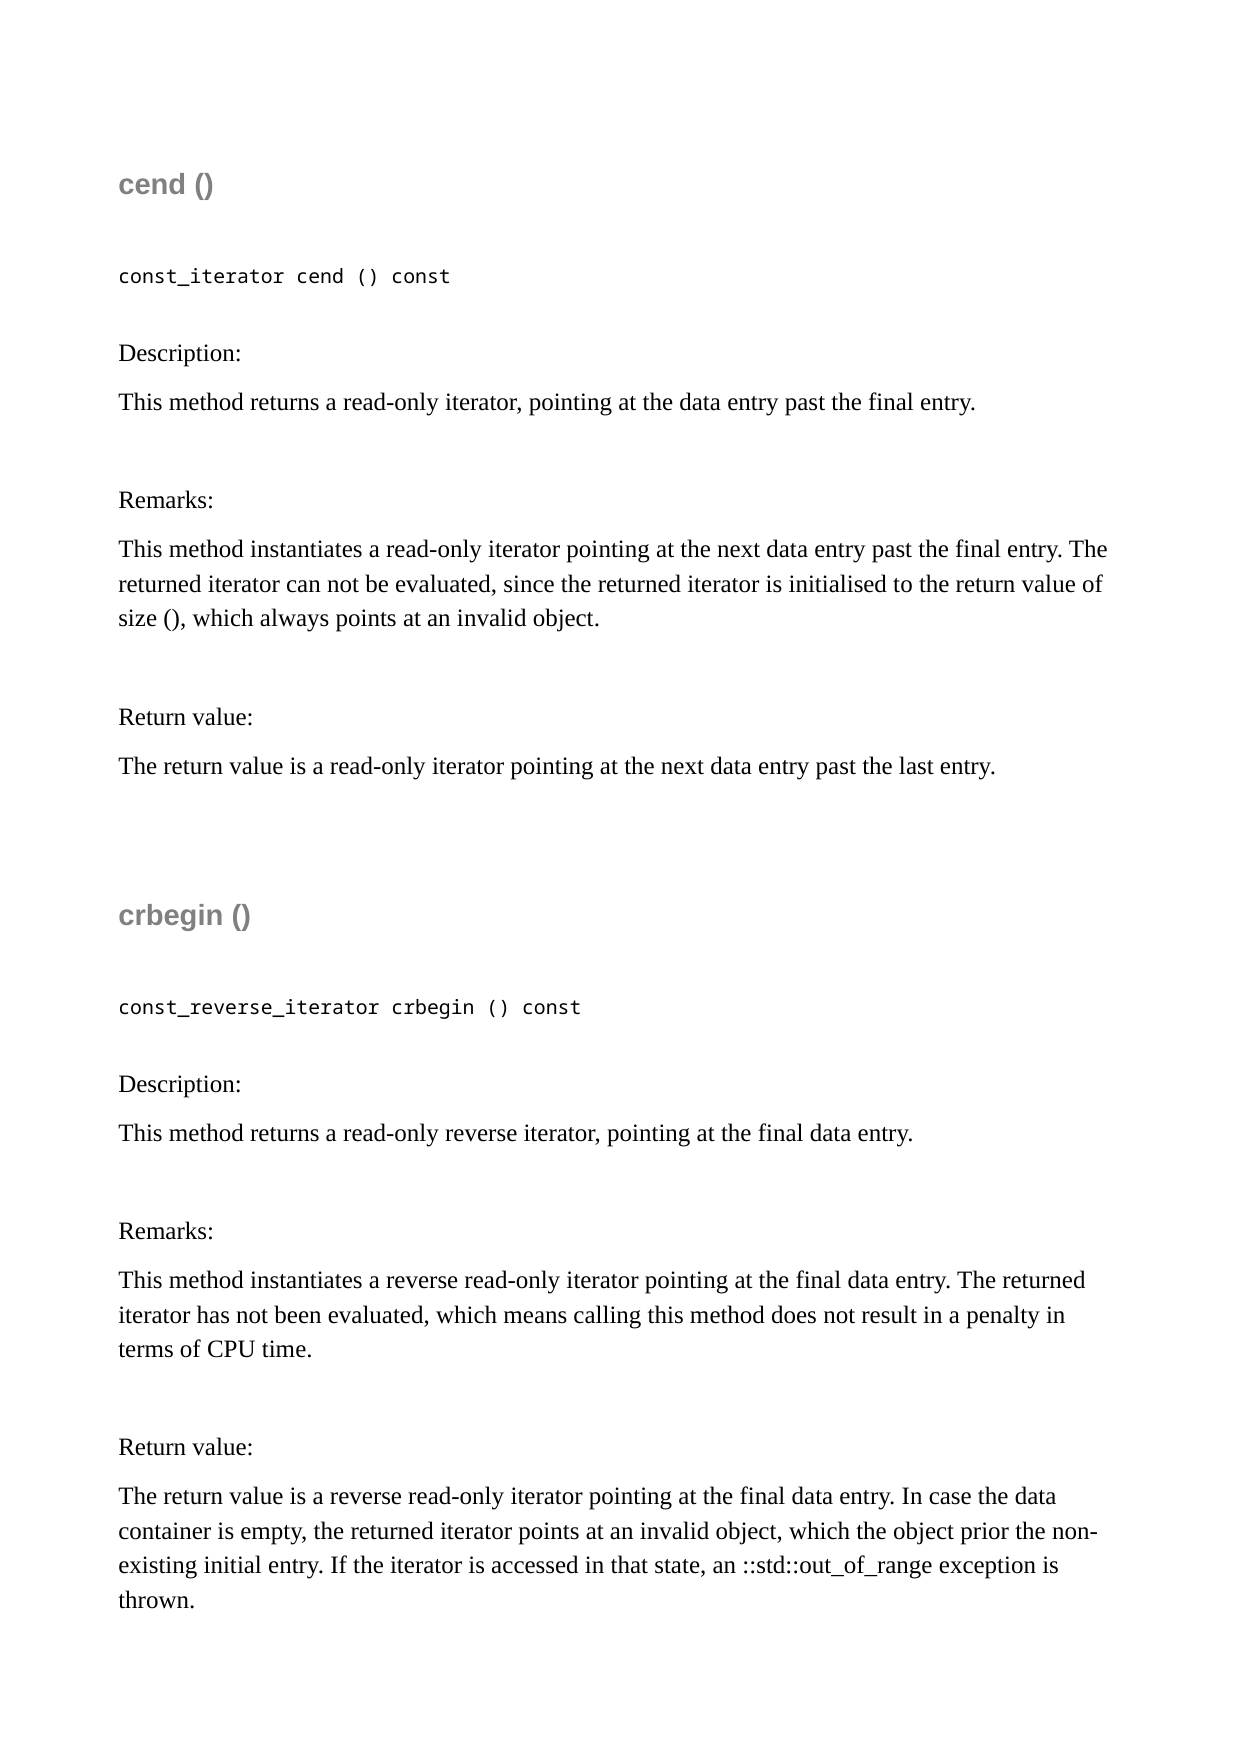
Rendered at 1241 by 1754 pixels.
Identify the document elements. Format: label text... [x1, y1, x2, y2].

text Remarks: [118, 1216, 1122, 1245]
text Return value: [118, 702, 1122, 730]
text This method instantiates a reverse read-only iterator pointing at the final data entry. The returned iterator has not been evaluated, which means calling this method does not result in a penalty in terms of CPU time. [118, 1265, 1122, 1363]
subtitle cend () [118, 167, 1122, 201]
text This method instantiates a read-only iterator pointing at the next data entry past the final entry. The returned iterator can not be evaluated, since the returned iterator is initialised to the return value of size (), which always points at an invalid object. [118, 534, 1122, 632]
text Description: [118, 1069, 1122, 1098]
text This method returns a read-only iterator, pointing at the data entry past the final entry. [118, 387, 1122, 416]
text Description: [118, 338, 1122, 367]
text The return value is a reverse read-only iterator pointing at the final data entry. In case the data container is empty, the returned iterator points at an invalid object, which the object prior the non-existing initial entry. If the iterator is accessed in that state, an ::std::out_of_range exception is thrown. [118, 1481, 1122, 1614]
subtitle crbegin () [118, 898, 1122, 931]
text Return value: [118, 1432, 1122, 1461]
text The return value is a read-only iterator pointing at the next data entry past the last entry. [118, 751, 1122, 779]
text const_reverse_iterator crbegin () const [118, 993, 1122, 1020]
text This method returns a read-only reverse iterator, pointing at the final data entry. [118, 1118, 1122, 1147]
text Remarks: [118, 486, 1122, 514]
text const_iterator cend () const [118, 262, 1122, 289]
